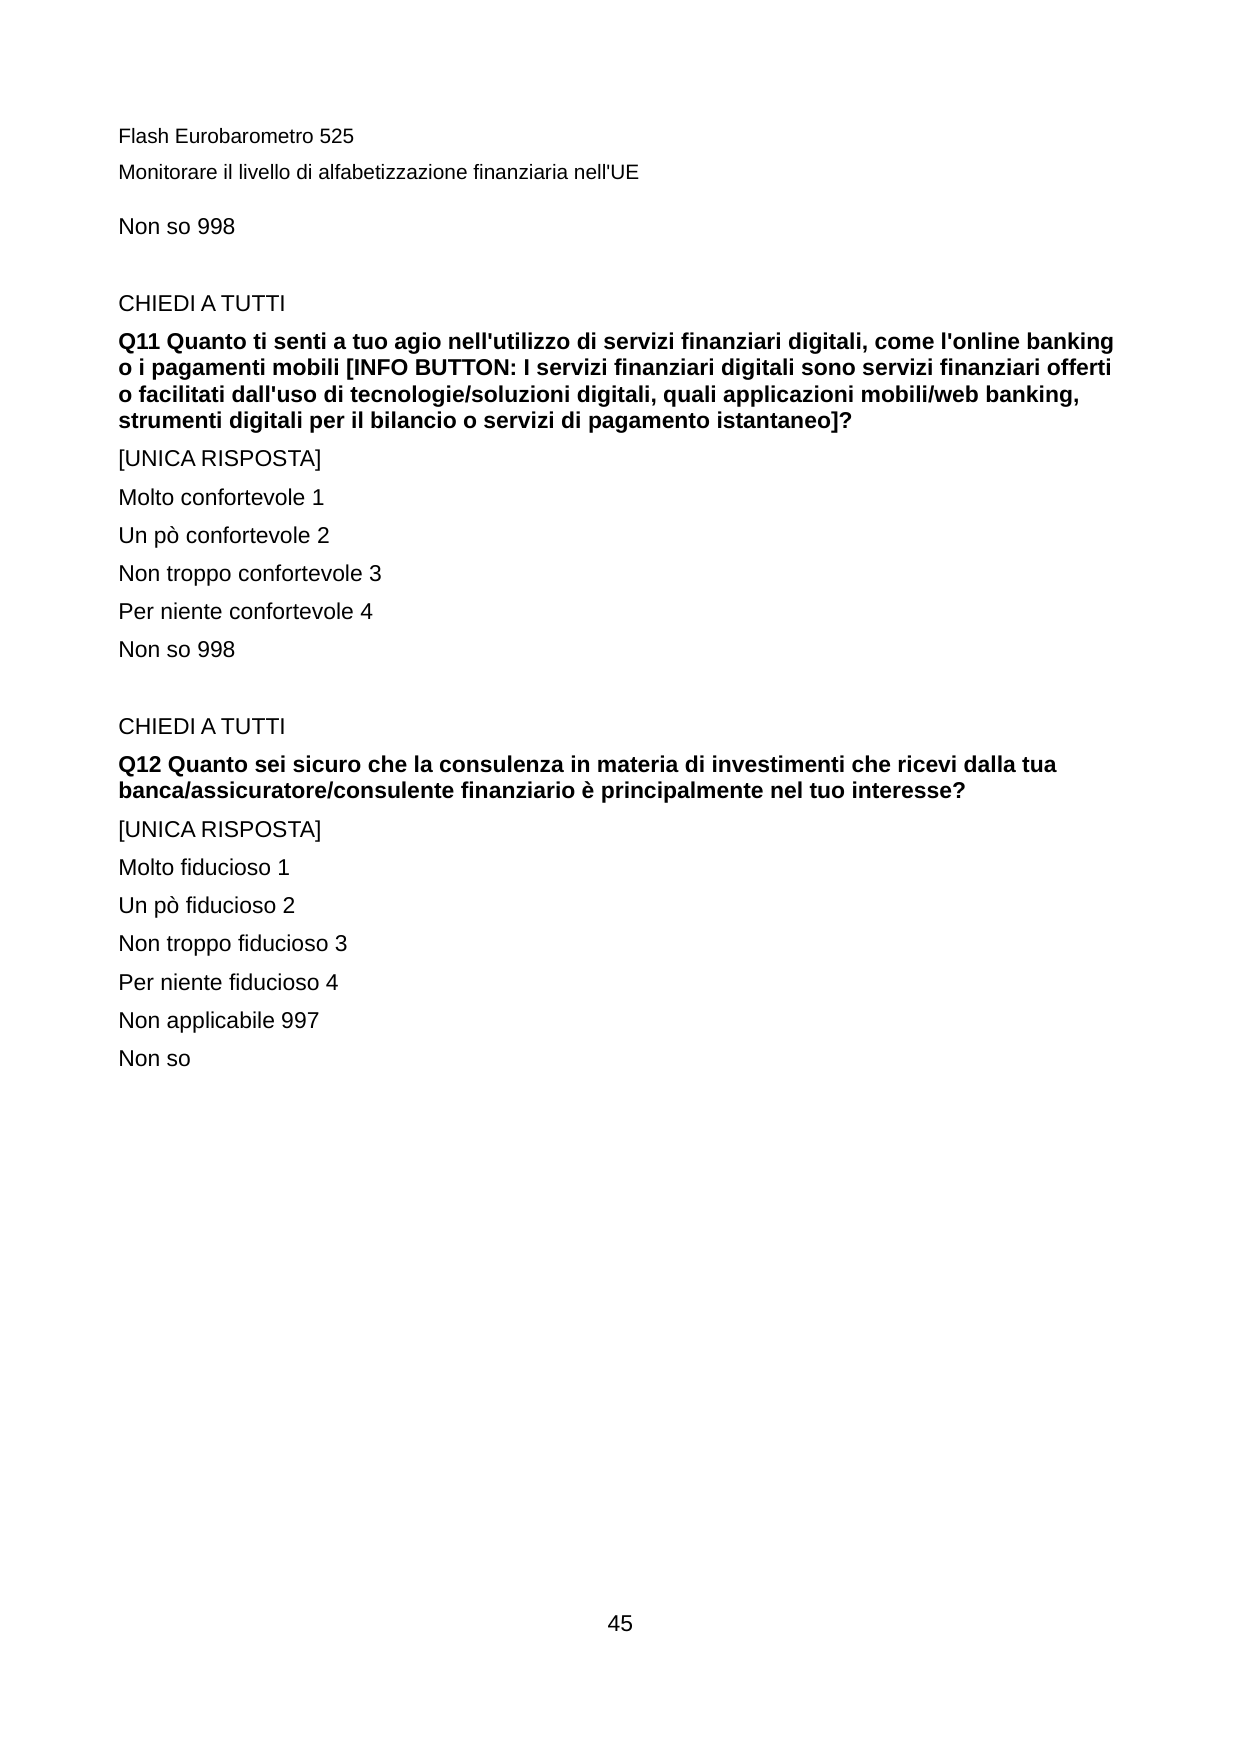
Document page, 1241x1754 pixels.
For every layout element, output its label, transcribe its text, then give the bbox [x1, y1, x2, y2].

text Un pò confortevole 2 [118, 522, 1122, 548]
text Un pò fiducioso 2 [118, 892, 1122, 918]
text Non so 998 [118, 636, 1122, 663]
text Molto confortevole 1 [118, 483, 1122, 510]
text Non applicabile 997 [118, 1007, 1122, 1033]
text Molto fiducioso 1 [118, 854, 1122, 880]
text Non so [118, 1045, 1122, 1071]
text Non so 998 [118, 213, 1122, 240]
text [UNICA RISPOSTA] [118, 445, 1122, 472]
text Non troppo confortevole 3 [118, 560, 1122, 586]
text Non troppo fiducioso 3 [118, 930, 1122, 957]
text Per niente fiducioso 4 [118, 969, 1122, 995]
text Q11 Quanto ti senti a tuo agio nell'utilizzo di servizi finanziari digitali, come l'online banking o i pagamenti mobili [INFO BUTTON: I servizi finanziari digitali sono servizi finanziari offerti o facilitati dall'uso di tecnologie/soluzioni digitali, quali applicazioni mobili/web banking, strumenti digitali per il bilancio o servizi di pagamento istantaneo]? [118, 328, 1122, 433]
text CHIEDI A TUTTI [118, 290, 1122, 316]
text Q12 Quanto sei sicuro che la consulenza in materia di investimenti che ricevi dalla tua banca/assicuratore/consulente finanziario è principalmente nel tuo interesse? [118, 751, 1122, 804]
text CHIEDI A TUTTI [118, 713, 1122, 739]
text [UNICA RISPOSTA] [118, 816, 1122, 842]
text Per niente confortevole 4 [118, 598, 1122, 624]
